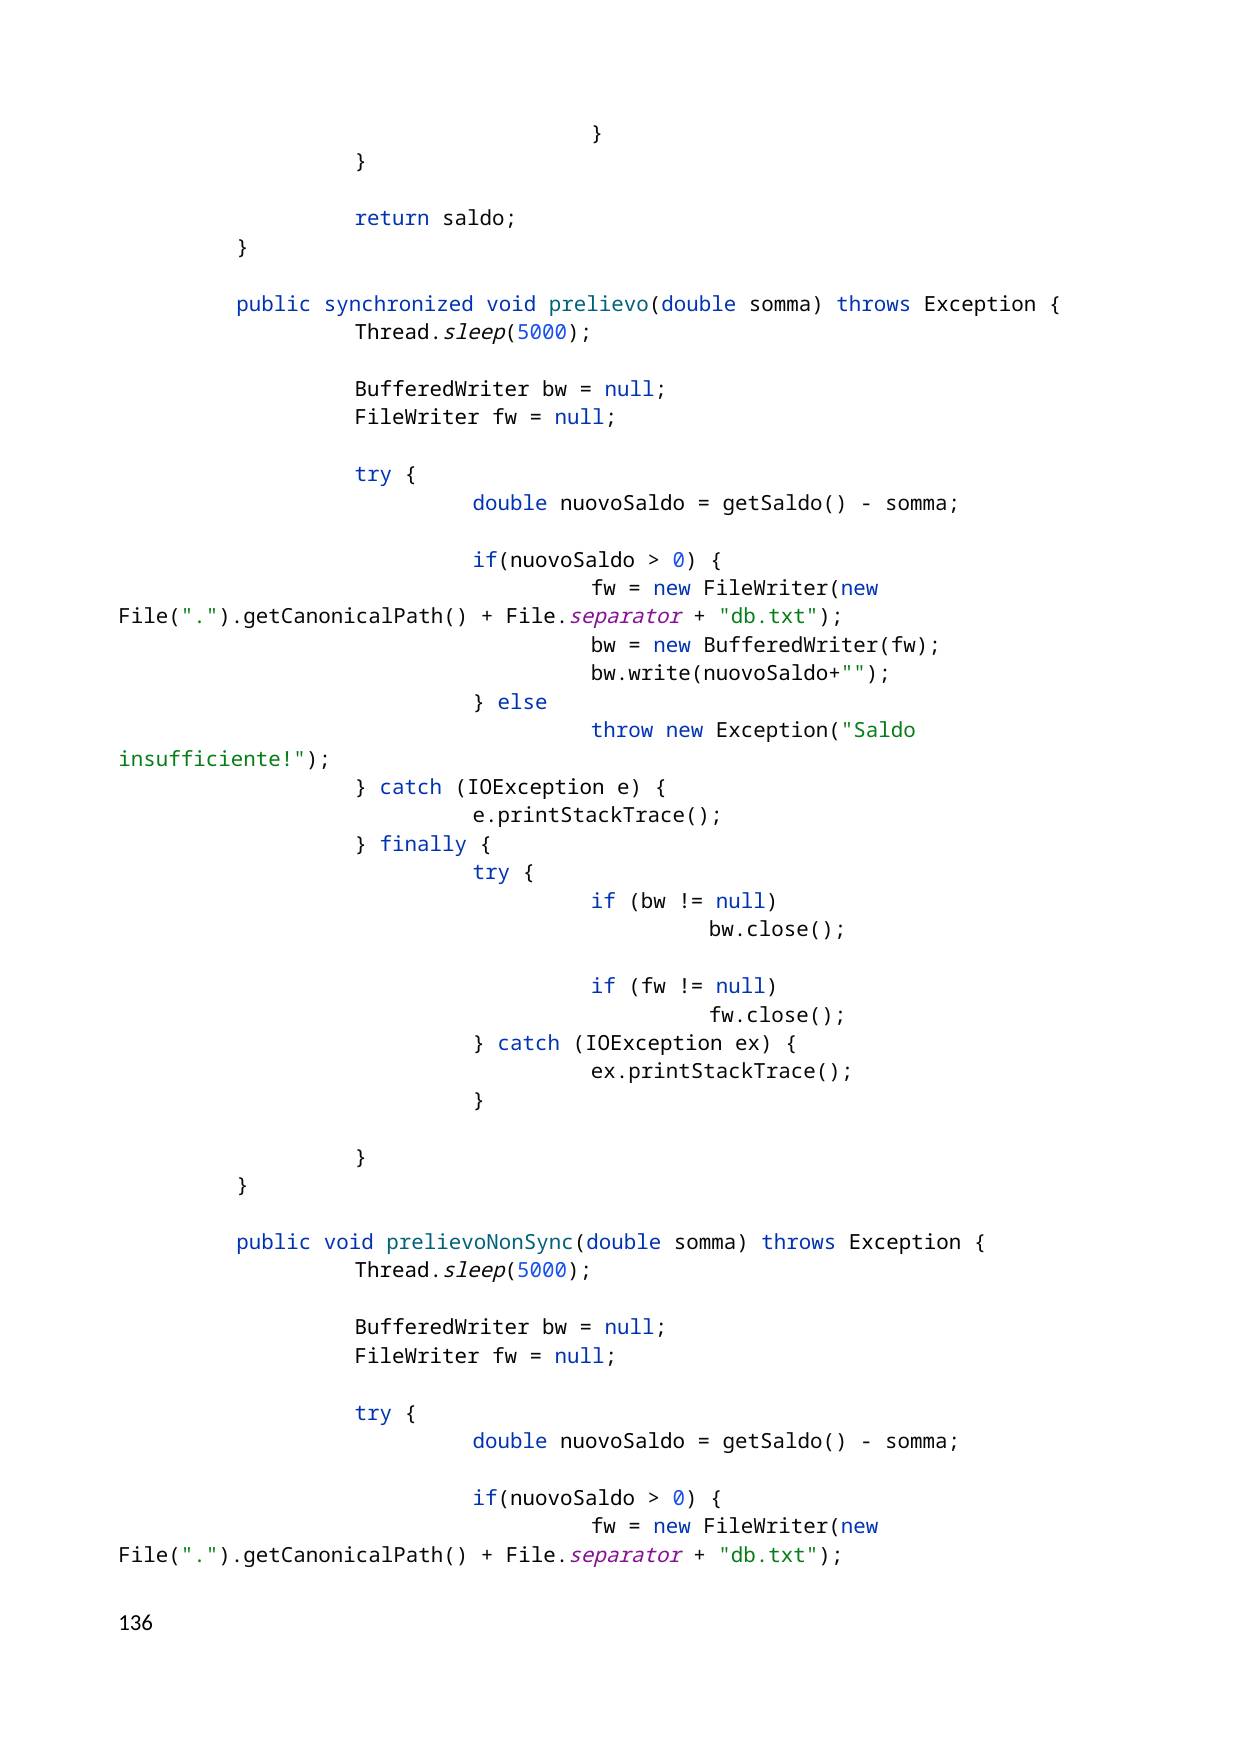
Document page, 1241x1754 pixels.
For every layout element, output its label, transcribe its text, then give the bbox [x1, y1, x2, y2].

text } } return saldo; } public synchronized void prelievo(double somma) throws Exception { Thread.sleep(5000); BufferedWriter bw = null; FileWriter fw = null; try { double nuovoSaldo = getSaldo() - somma; if(nuovoSaldo > 0) { fw = new FileWriter(new File(".").getCanonicalPath() + File.separator + "db.txt"); bw = new BufferedWriter(fw); bw.write(nuovoSaldo+""); } else throw new Exception("Saldo insufficiente!"); } catch (IOException e) { e.printStackTrace(); } finally { try { if (bw != null) bw.close(); if (fw != null) fw.close(); } catch (IOException ex) { ex.printStackTrace(); } } } public void prelievoNonSync(double somma) throws Exception { Thread.sleep(5000); BufferedWriter bw = null; FileWriter fw = null; try { double nuovoSaldo = getSaldo() - somma; if(nuovoSaldo > 0) { fw = new FileWriter(new File(".").getCanonicalPath() + File.separator + "db.txt"); [118, 118, 1122, 1568]
